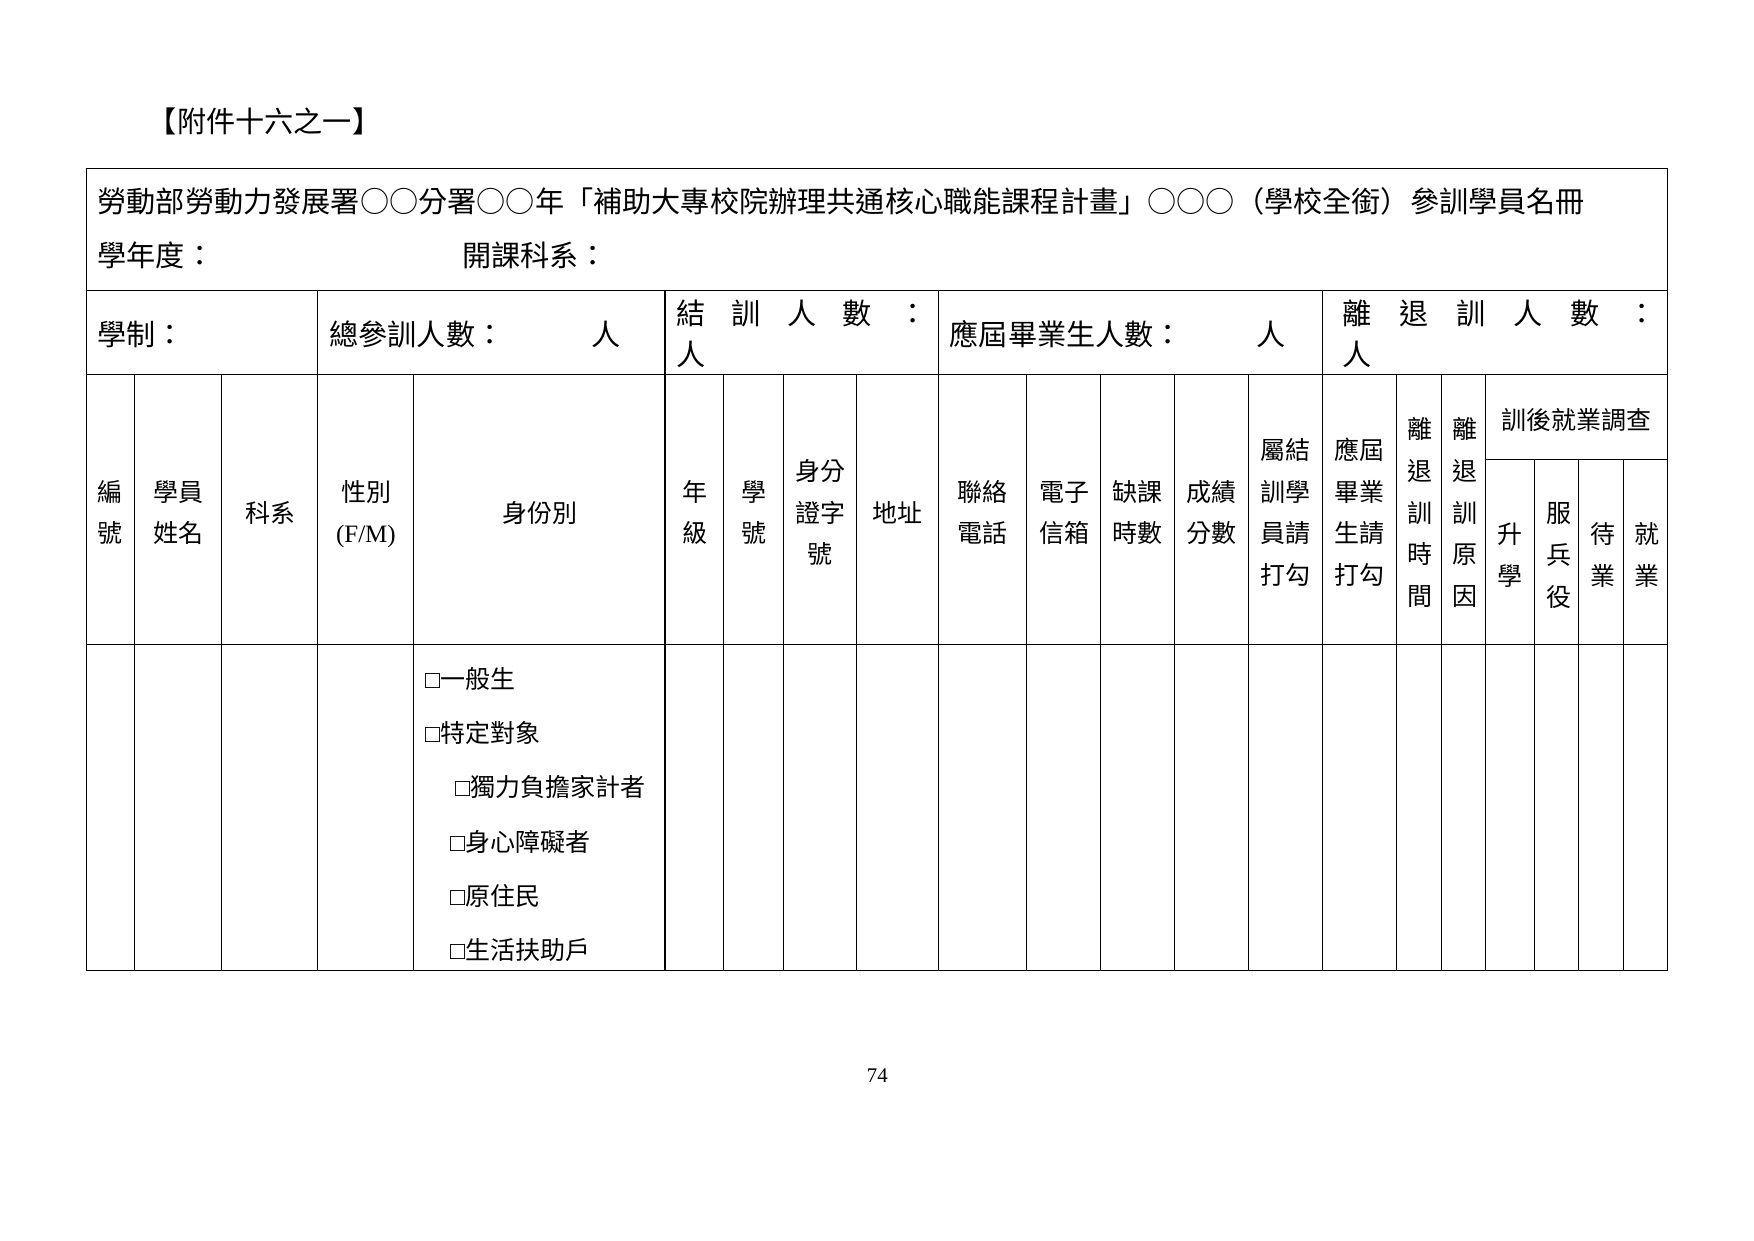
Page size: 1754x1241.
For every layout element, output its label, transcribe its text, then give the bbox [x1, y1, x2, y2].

table_cell [1535, 645, 1578, 970]
table_cell 訓後就業調查 [1486, 375, 1667, 458]
table_cell [724, 645, 783, 970]
table_cell [1397, 645, 1441, 970]
table_cell 結訓人數： 人 [666, 291, 938, 374]
table_cell [1027, 645, 1100, 970]
table_cell [857, 645, 938, 970]
table_cell 待業 [1579, 460, 1623, 644]
table_cell 身分證字號 [784, 375, 856, 644]
table_cell 科系 [222, 375, 317, 644]
table_cell [1175, 645, 1248, 970]
table_cell 屬結訓學員請打勾 [1249, 375, 1322, 644]
table_cell [939, 645, 1026, 970]
table_cell [784, 645, 856, 970]
table_cell 離退訓人數： 人 [1323, 291, 1667, 374]
text 【附件十六之一】 [148, 89, 1606, 143]
table_cell [1249, 645, 1322, 970]
table_cell 編號 [87, 375, 134, 644]
table_cell [318, 645, 413, 970]
table_cell 年級 [666, 375, 723, 644]
table_cell 升學 [1486, 460, 1534, 644]
table_cell 離退訓原因 [1442, 375, 1485, 644]
table_cell [1442, 645, 1485, 970]
table_cell 聯絡電話 [939, 375, 1026, 644]
table_cell 地址 [857, 375, 938, 644]
table_cell 電子信箱 [1027, 375, 1100, 644]
table_cell 學制： [87, 291, 317, 374]
table_cell 成績分數 [1175, 375, 1248, 644]
table_cell 離退訓時間 [1397, 375, 1441, 644]
table_cell [666, 645, 723, 970]
table_cell 性別(F/M) [318, 375, 413, 644]
table_cell 缺課時數 [1101, 375, 1174, 644]
table_cell [222, 645, 317, 970]
table_cell 應屆畢業生人數： 人 [939, 291, 1322, 374]
table_cell [1101, 645, 1174, 970]
table_cell 身份別 [414, 375, 664, 644]
table_cell [1624, 645, 1667, 970]
table_cell 應屆畢業生請打勾 [1323, 375, 1396, 644]
table_cell 服兵役 [1535, 460, 1578, 644]
table_cell [87, 645, 134, 970]
table_cell [1486, 645, 1534, 970]
table_cell 學號 [724, 375, 783, 644]
table_cell [135, 645, 221, 970]
table_header 勞動部勞動力發展署○○分署○○年「補助大專校院辦理共通核心職能課程計畫」○○○（學校全銜）參訓學員名冊 學年度： 開課科系： [87, 169, 1667, 290]
table_cell □一般生 □特定對象 □獨力負擔家計者 □身心障礙者 □原住民 □生活扶助戶 [414, 645, 664, 970]
table_cell [1579, 645, 1623, 970]
table_cell 就業 [1624, 460, 1667, 644]
table_cell 總參訓人數： 人 [318, 291, 664, 374]
table_cell 學員 姓名 [135, 375, 221, 644]
table_cell [1323, 645, 1396, 970]
